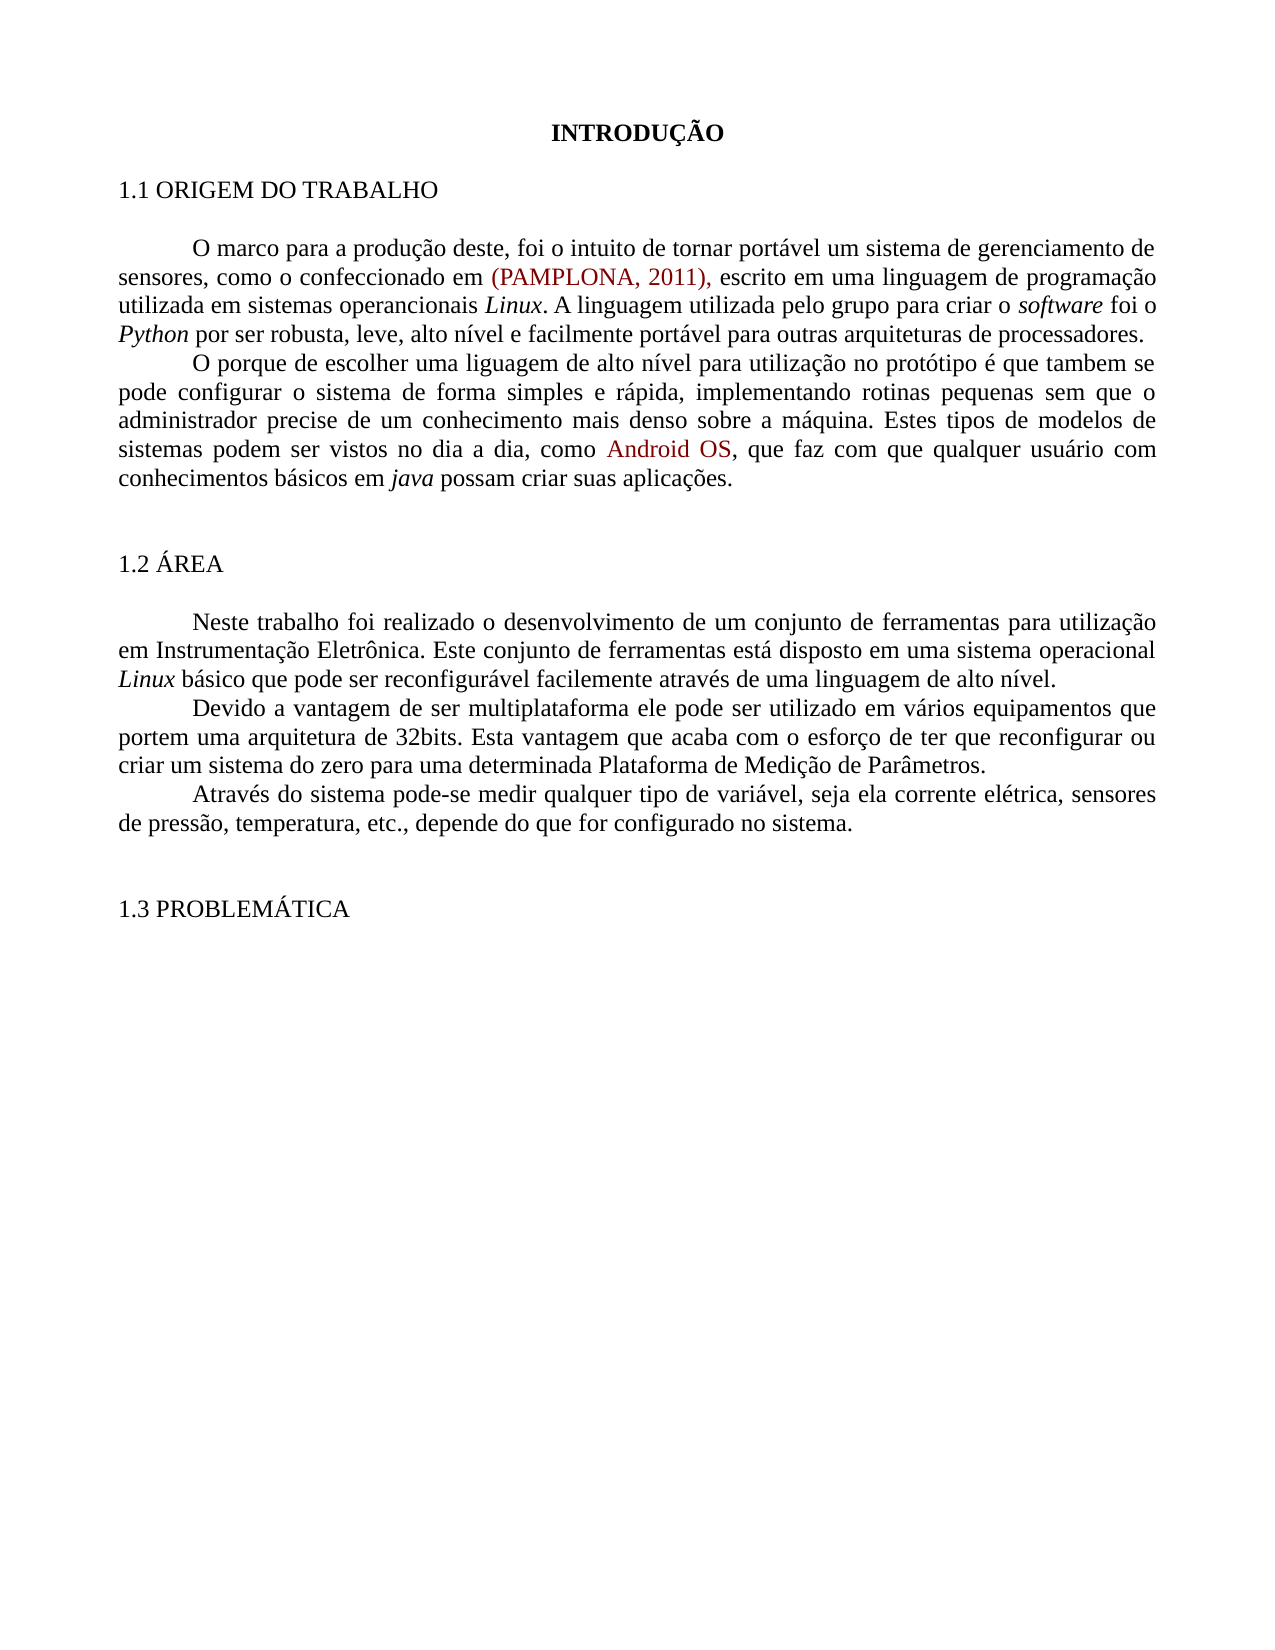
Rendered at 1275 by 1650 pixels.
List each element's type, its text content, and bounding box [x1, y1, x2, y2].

text Devido a vantagem de ser multiplataforma ele pode ser utilizado em vários equipamentos que portem uma arquitetura de 32bits. Esta vantagem que acaba com o esforço de ter que reconfigurar ou criar um sistema do zero para uma determinada Plataforma de Medição de Parâmetros. [118, 693, 1157, 779]
text 1.1 ORIGEM DO TRABALHO [118, 176, 1157, 204]
text INTRODUÇÃO [118, 118, 1157, 147]
text Através do sistema pode-se medir qualquer tipo de variável, seja ela corrente elétrica, sensores de pressão, temperatura, etc., depende do que for configurado no sistema. [118, 779, 1157, 837]
text Neste trabalho foi realizado o desenvolvimento de um conjunto de ferramentas para utilização em Instrumentação Eletrônica. Este conjunto de ferramentas está disposto em uma sistema operacional Linux básico que pode ser reconfigurável facilemente através de uma linguagem de alto nível. [118, 607, 1157, 693]
text 1.2 ÁREA [118, 549, 1157, 578]
text O marco para a produção deste, foi o intuito de tornar portável um sistema de gerenciamento de sensores, como o confeccionado em (PAMPLONA, 2011), escrito em uma linguagem de programação utilizada em sistemas operancionais Linux. A linguagem utilizada pelo grupo para criar o software foi o Python por ser robusta, leve, alto nível e facilmente portável para outras arquiteturas de processadores. [118, 233, 1157, 348]
text O porque de escolher uma liguagem de alto nível para utilização no protótipo é que tambem se pode configurar o sistema de forma simples e rápida, implementando rotinas pequenas sem que o administrador precise de um conhecimento mais denso sobre a máquina. Estes tipos de modelos de sistemas podem ser vistos no dia a dia, como Android OS, que faz com que qualquer usuário com conhecimentos básicos em java possam criar suas aplicações. [118, 348, 1157, 492]
text 1.3 PROBLEMÁTICA [118, 894, 1157, 923]
